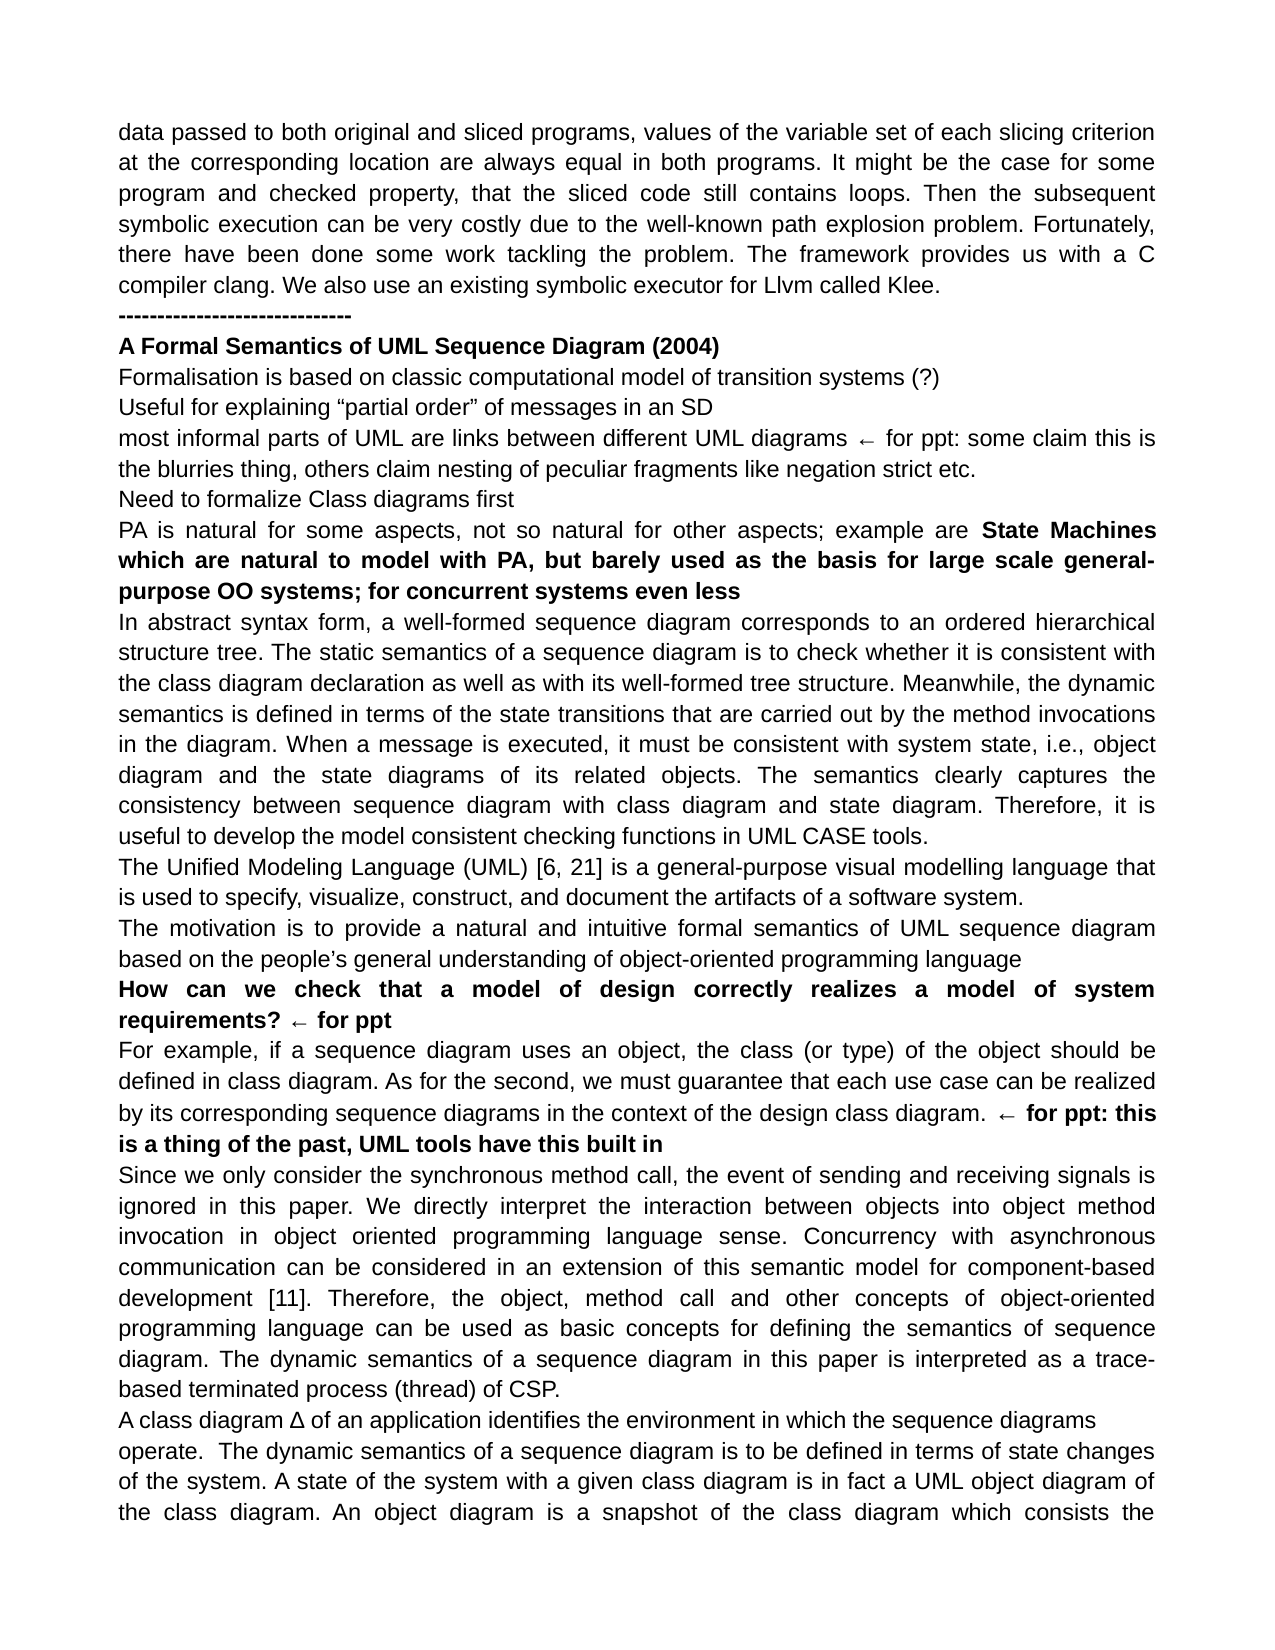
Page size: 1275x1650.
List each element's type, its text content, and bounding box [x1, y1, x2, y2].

text How can we check that a model of design correctly realizes a model of system requirements? ← for ppt [118, 976, 1157, 1033]
text operate. The dynamic semantics of a sequence diagram is to be defined in terms of state changes of the system. A state of the system with a given class diagram is in fact a UML object diagram of the class diagram. An object diagram is a snapshot of the class diagram which consists the [118, 1437, 1157, 1525]
text ------------------------------ [118, 302, 1157, 329]
text A Formal Semantics of UML Sequence Diagram (2004) [118, 332, 1157, 359]
text most informal parts of UML are links between different UML diagrams ← for ppt: some claim this is the blurries thing, others claim nesting of peculiar fragments like negation strict etc. [118, 424, 1157, 482]
text Useful for explaining “partial order” of messages in an SD [118, 394, 1157, 421]
text Need to formalize Class diagrams first [118, 486, 1157, 512]
text The motivation is to provide a natural and intuitive formal semantics of UML sequence diagram based on the people’s general understanding of object-oriented programming language [118, 914, 1157, 972]
text For example, if a sequence diagram uses an object, the class (or type) of the object should be defined in class diagram. As for the second, we must guarantee that each use case can be realized by its corresponding sequence diagrams in the context of the design class diagram. ← for ppt: this is a thing of the past, UML tools have this built in [118, 1037, 1157, 1158]
text The Unified Modeling Language (UML) [6, 21] is a general-purpose visual modelling language that is used to specify, visualize, construct, and document the artifacts of a software system. [118, 853, 1157, 911]
text Formalisation is based on classic computational model of transition systems (?) [118, 363, 1157, 390]
text data passed to both original and sliced programs, values of the variable set of each slicing criterion at the corresponding location are always equal in both programs. It might be the case for some program and checked property, that the sliced code still contains loops. Then the subsequent symbolic execution can be very costly due to the well-known path explosion problem. Fortunately, there have been done some work tackling the problem. The framework provides us with a C compiler clang. We also use an existing symbolic executor for Llvm called Klee. [118, 118, 1157, 298]
text In abstract syntax form, a well-formed sequence diagram corresponds to an ordered hierarchical structure tree. The static semantics of a sequence diagram is to check whether it is consistent with the class diagram declaration as well as with its well-formed tree structure. Meanwhile, the dynamic semantics is defined in terms of the state transitions that are carried out by the method invocations in the diagram. When a message is executed, it must be consistent with system state, i.e., object diagram and the state diagrams of its related objects. The semantics clearly captures the consistency between sequence diagram with class diagram and state diagram. Therefore, it is useful to develop the model consistent checking functions in UML CASE tools. [118, 608, 1157, 849]
text PA is natural for some aspects, not so natural for other aspects; example are State Machines which are natural to model with PA, but barely used as the basis for large scale general-purpose OO systems; for concurrent systems even less [118, 516, 1157, 604]
text Since we only consider the synchronous method call, the event of sending and receiving signals is ignored in this paper. We directly interpret the interaction between objects into object method invocation in object oriented programming language sense. Concurrency with asynchronous communication can be considered in an extension of this semantic model for component-based development [11]. Therefore, the object, method call and other concepts of object-oriented programming language can be used as basic concepts for defining the semantics of sequence diagram. The dynamic semantics of a sequence diagram in this paper is interpreted as a trace-based terminated process (thread) of CSP. [118, 1161, 1157, 1403]
text A class diagram ∆ of an application identifies the environment in which the sequence diagrams [118, 1406, 1157, 1433]
